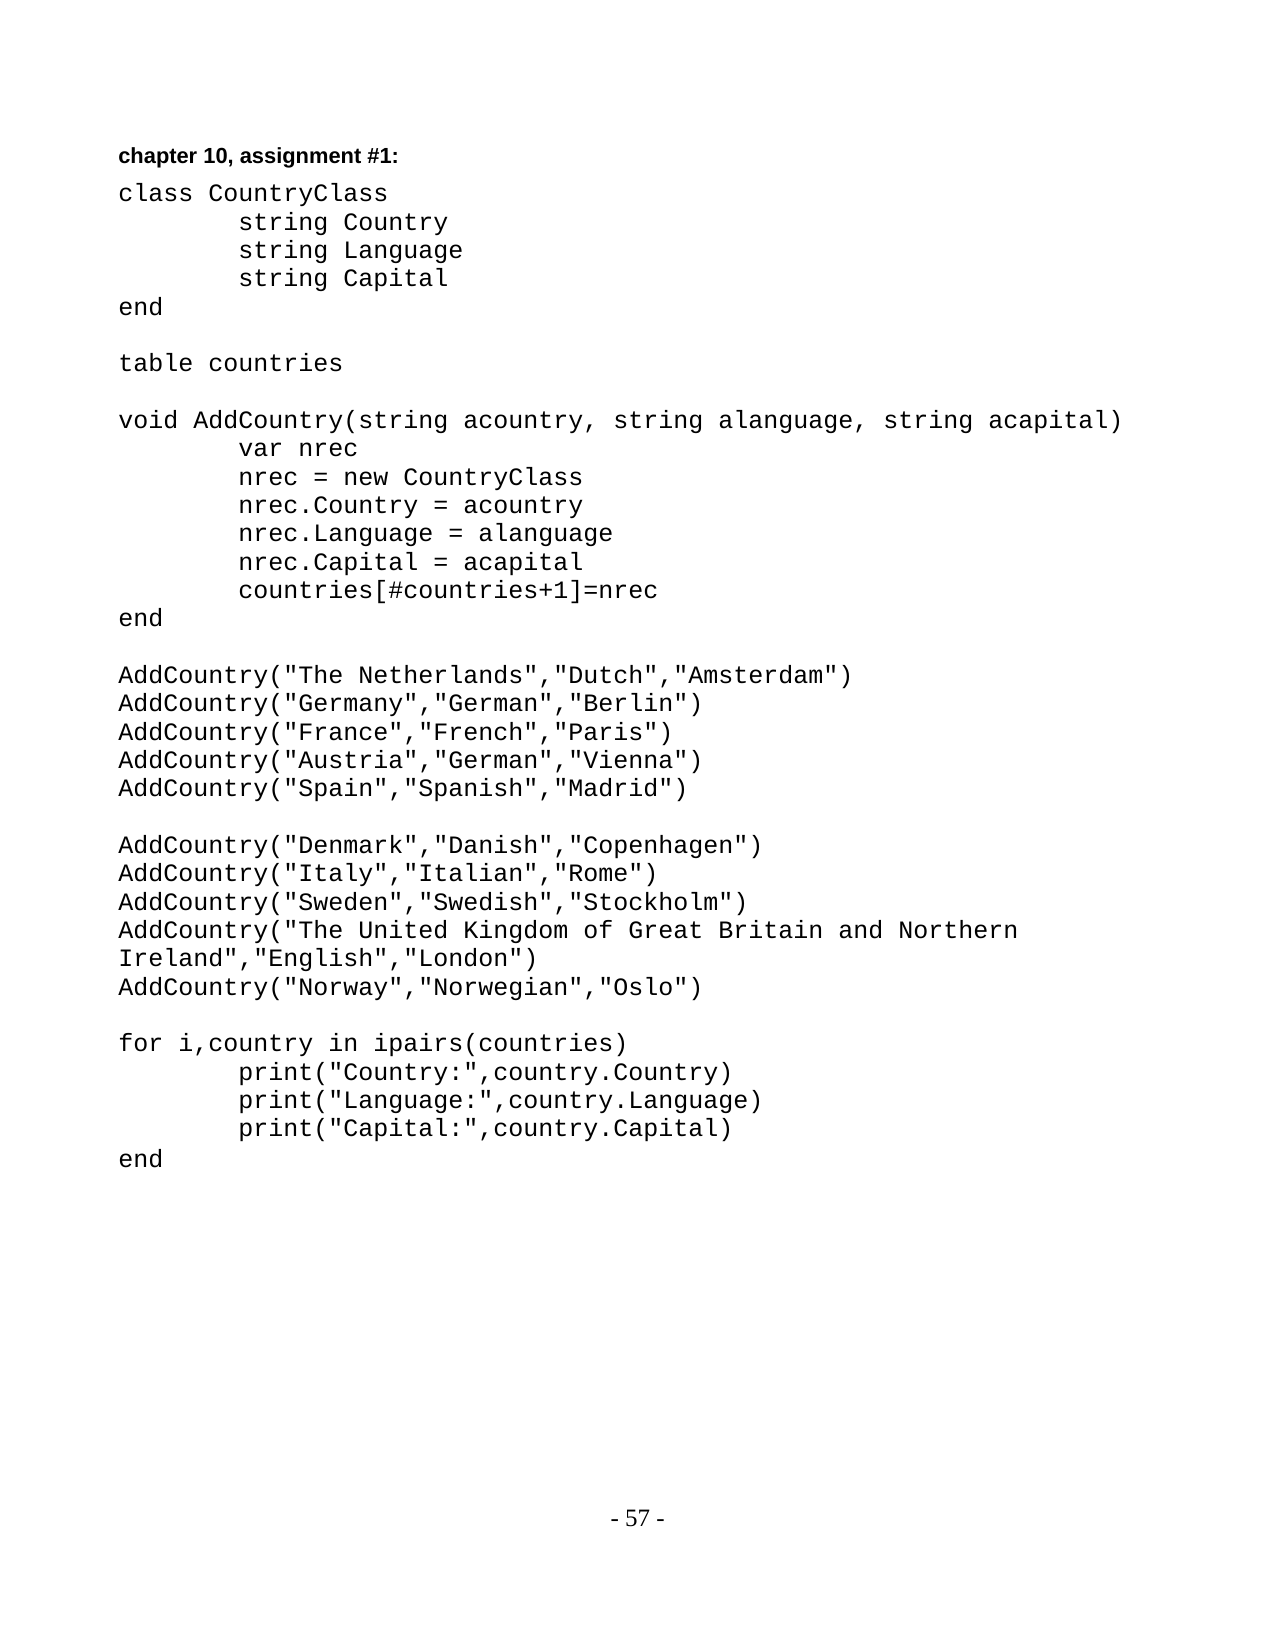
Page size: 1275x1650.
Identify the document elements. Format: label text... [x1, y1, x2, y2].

text string Country [118, 209, 1157, 237]
text AddCountry("Italy","Italian","Rome") [118, 861, 1157, 889]
text AddCountry("Norway","Norwegian","Oslo") [118, 974, 1157, 1002]
text void AddCountry(string acountry, string alanguage, string acapital) [118, 407, 1157, 436]
text end [118, 294, 1157, 322]
text table countries [118, 351, 1157, 379]
text AddCountry("The Netherlands","Dutch","Amsterdam") [118, 662, 1157, 691]
text AddCountry("France","French","Paris") [118, 719, 1157, 747]
subtitle chapter 10, assignment #1: [118, 143, 1157, 168]
text print("Language:",country.Language) [118, 1087, 1157, 1116]
text AddCountry("Denmark","Danish","Copenhagen") [118, 832, 1157, 861]
text AddCountry("The United Kingdom of Great Britain and Northern Ireland","English","London") [118, 917, 1157, 974]
text nrec.Country = acountry [118, 492, 1157, 521]
text nrec = new CountryClass [118, 464, 1157, 492]
text string Capital [118, 266, 1157, 294]
text AddCountry("Austria","German","Vienna") [118, 747, 1157, 776]
text AddCountry("Germany","German","Berlin") [118, 691, 1157, 719]
text print("Country:",country.Country) [118, 1059, 1157, 1087]
text end [118, 606, 1157, 634]
text for i,country in ipairs(countries) [118, 1031, 1157, 1059]
text AddCountry("Spain","Spanish","Madrid") [118, 776, 1157, 804]
text var nrec [118, 436, 1157, 464]
text end [118, 1144, 1157, 1175]
text AddCountry("Sweden","Swedish","Stockholm") [118, 889, 1157, 917]
text nrec.Capital = acapital [118, 549, 1157, 577]
text class CountryClass [118, 181, 1157, 209]
text string Language [118, 237, 1157, 266]
text countries[#countries+1]=nrec [118, 577, 1157, 606]
text print("Capital:",country.Capital) [118, 1116, 1157, 1144]
text nrec.Language = alanguage [118, 521, 1157, 549]
